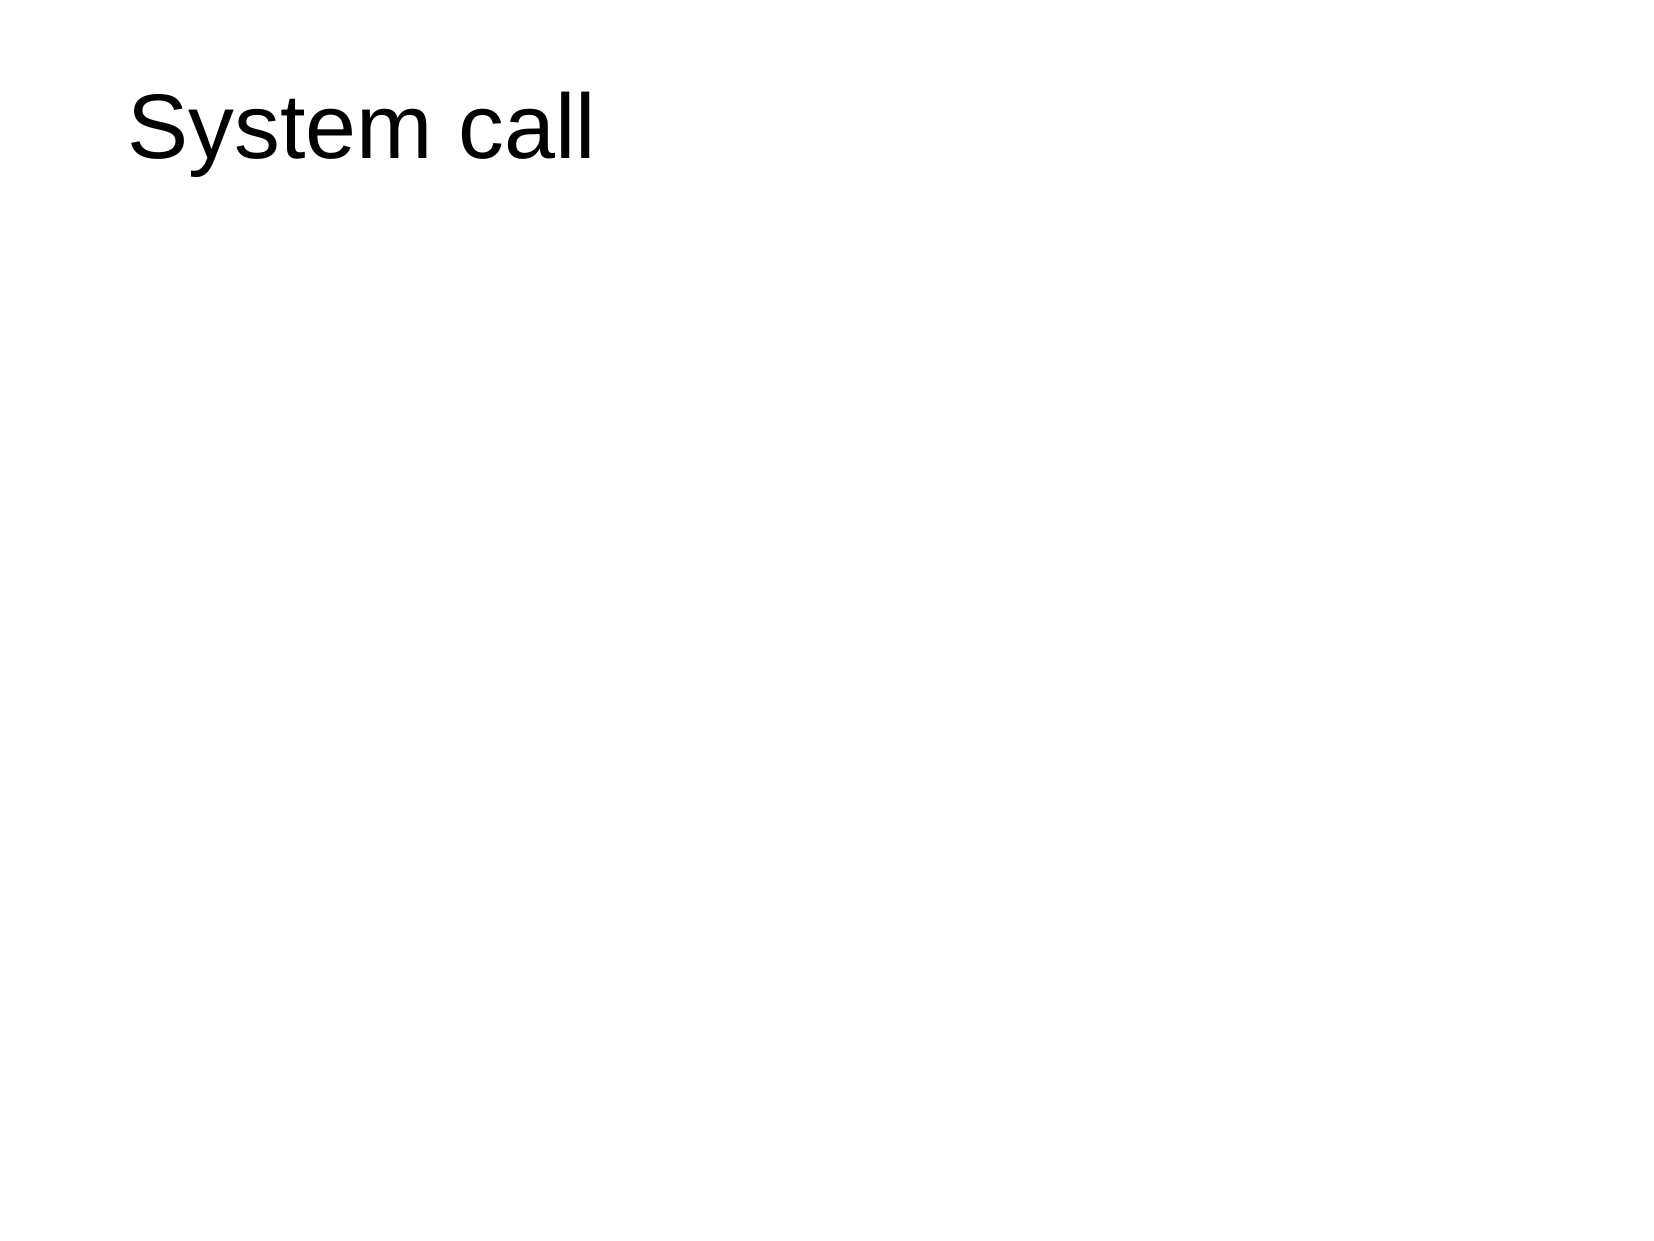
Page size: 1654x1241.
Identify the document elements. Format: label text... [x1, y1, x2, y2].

title System call [11, 37, 713, 207]
